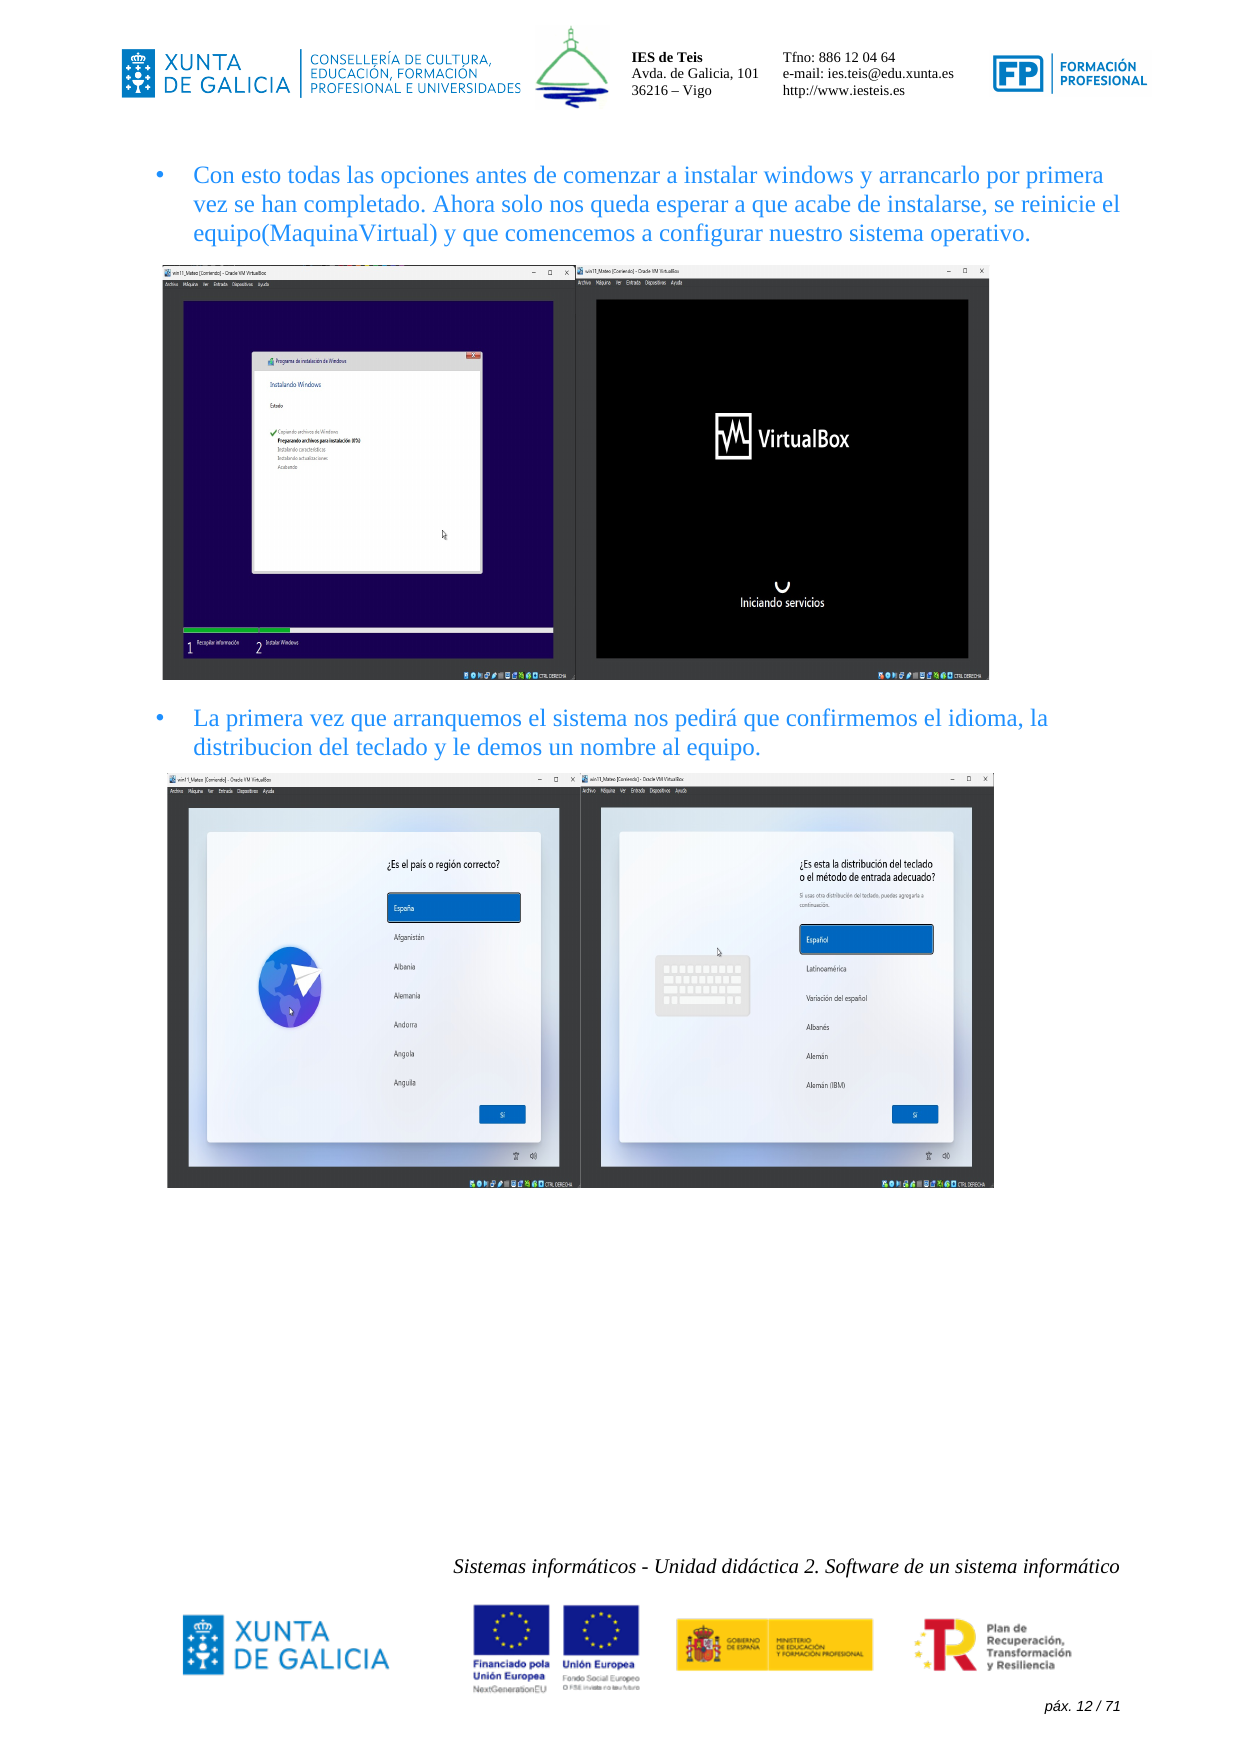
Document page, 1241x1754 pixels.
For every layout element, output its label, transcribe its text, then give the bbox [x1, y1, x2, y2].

picture [121, 49, 521, 98]
picture [989, 50, 1153, 97]
picture [182, 1593, 1085, 1700]
picture [167, 773, 994, 1188]
list Con esto todas las opciones antes de comenzar a instalar windows y arrancarlo por primera vez se han completado. Ahora solo nos queda esperar a que acabe de instalarse, se reinicie el equipo(MaquinaVirtual) y que comencemos a configurar nuestro sistema operativo. [156, 160, 1122, 247]
picture [534, 25, 611, 110]
list La primera vez que arranquemos el sistema nos pedirá que confirmemos el idioma, la distribucion del teclado y le demos un nombre al equipo. [156, 703, 1122, 761]
picture [162, 265, 990, 680]
